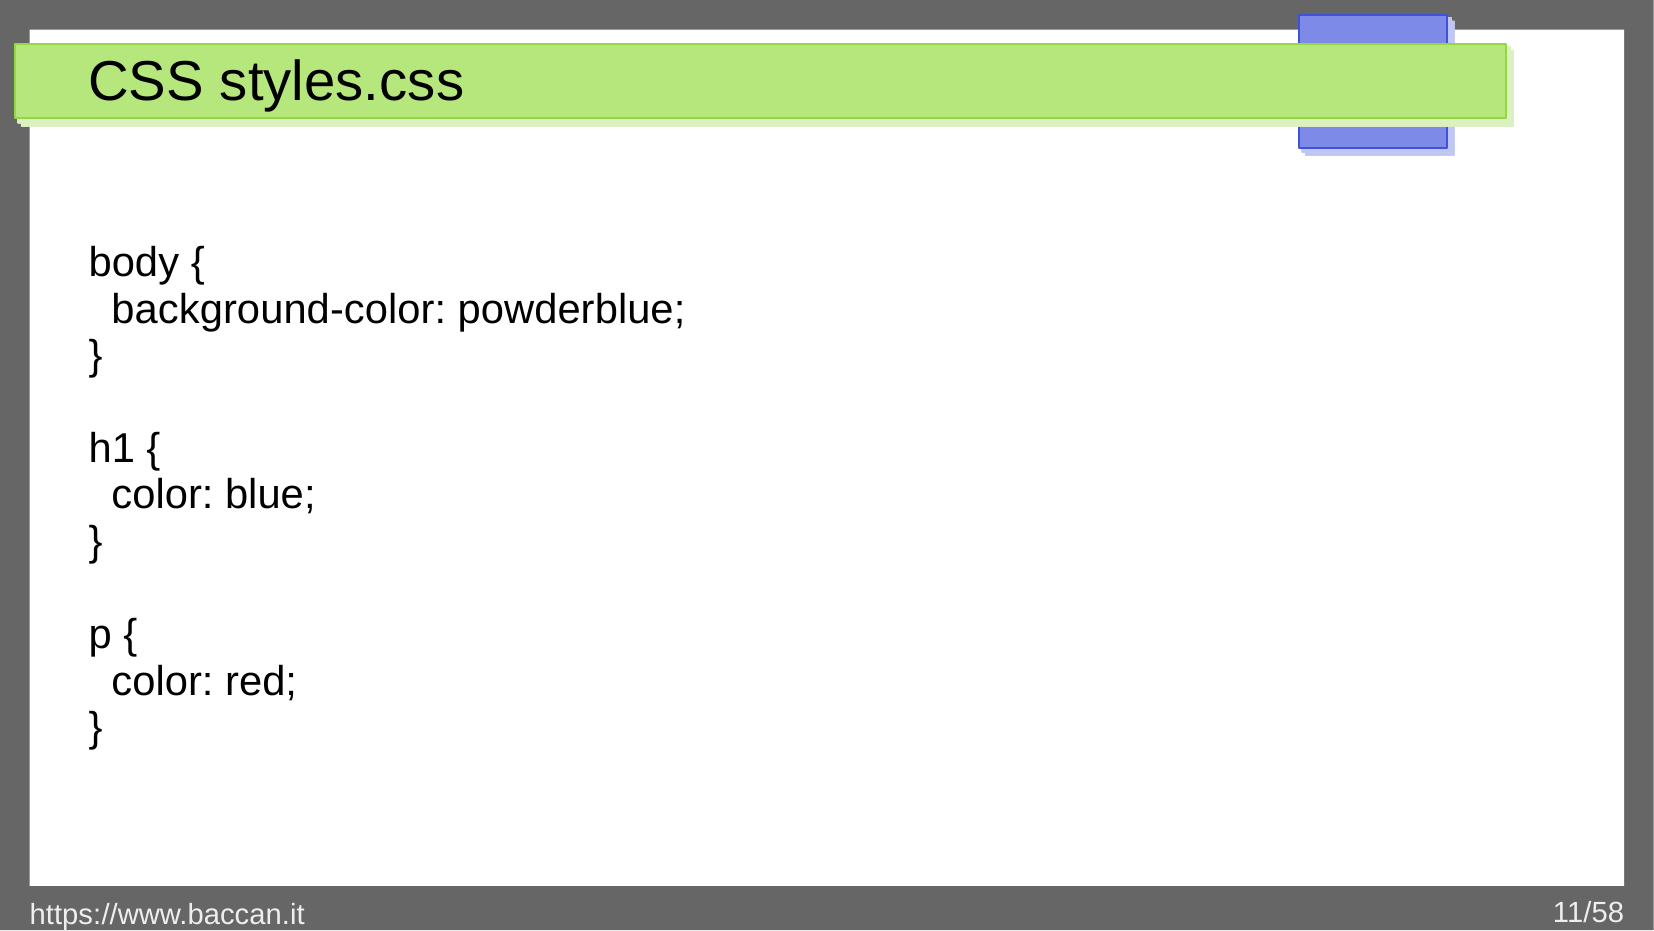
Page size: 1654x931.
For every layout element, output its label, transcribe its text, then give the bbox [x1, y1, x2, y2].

title CSS styles.css [88, 44, 1506, 119]
text_box body { background-color: powderblue; } h1 { color: blue; } p { color: red; } [88, 169, 1565, 820]
